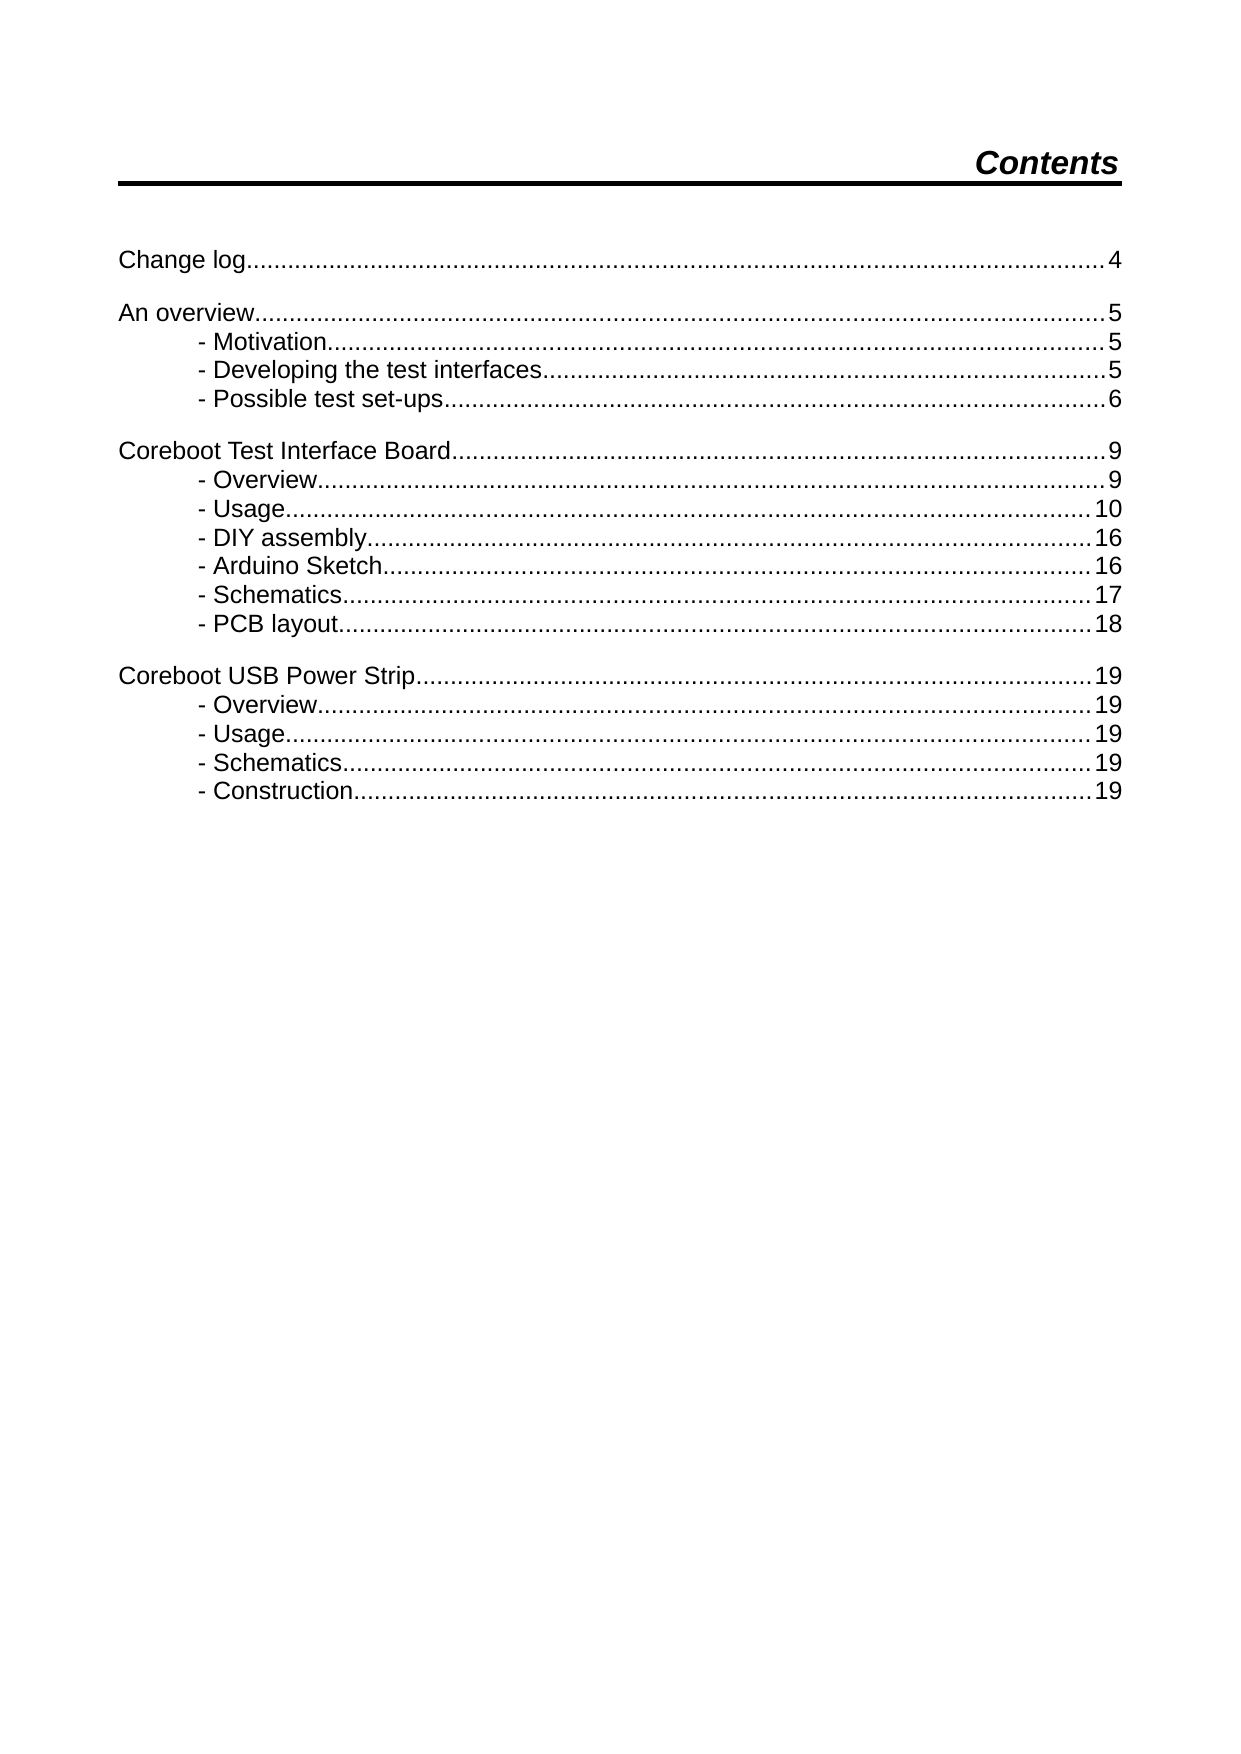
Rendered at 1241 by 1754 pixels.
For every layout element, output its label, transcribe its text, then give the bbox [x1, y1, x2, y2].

text Coreboot Test Interface Board 9 [118, 436, 1122, 465]
text - Usage 19 [148, 719, 1122, 747]
text - Possible test set-ups 6 [148, 384, 1122, 413]
text - Arduino Sketch 16 [148, 551, 1122, 580]
text Coreboot USB Power Strip 19 [118, 661, 1122, 690]
text - Schematics 17 [148, 580, 1122, 609]
text - DIY assembly 16 [148, 523, 1122, 551]
text - Motivation 5 [148, 326, 1122, 355]
text - Developing the test interfaces 5 [148, 355, 1122, 384]
text An overview 5 [118, 298, 1122, 326]
text - PCB layout 18 [148, 609, 1122, 638]
text - Overview 9 [148, 465, 1122, 494]
text - Schematics 19 [148, 747, 1122, 776]
text - Overview 19 [148, 690, 1122, 719]
text - Construction 19 [148, 776, 1122, 805]
text Change log 4 [118, 245, 1122, 274]
text - Usage 10 [148, 494, 1122, 523]
subtitle Contents [118, 143, 1122, 181]
